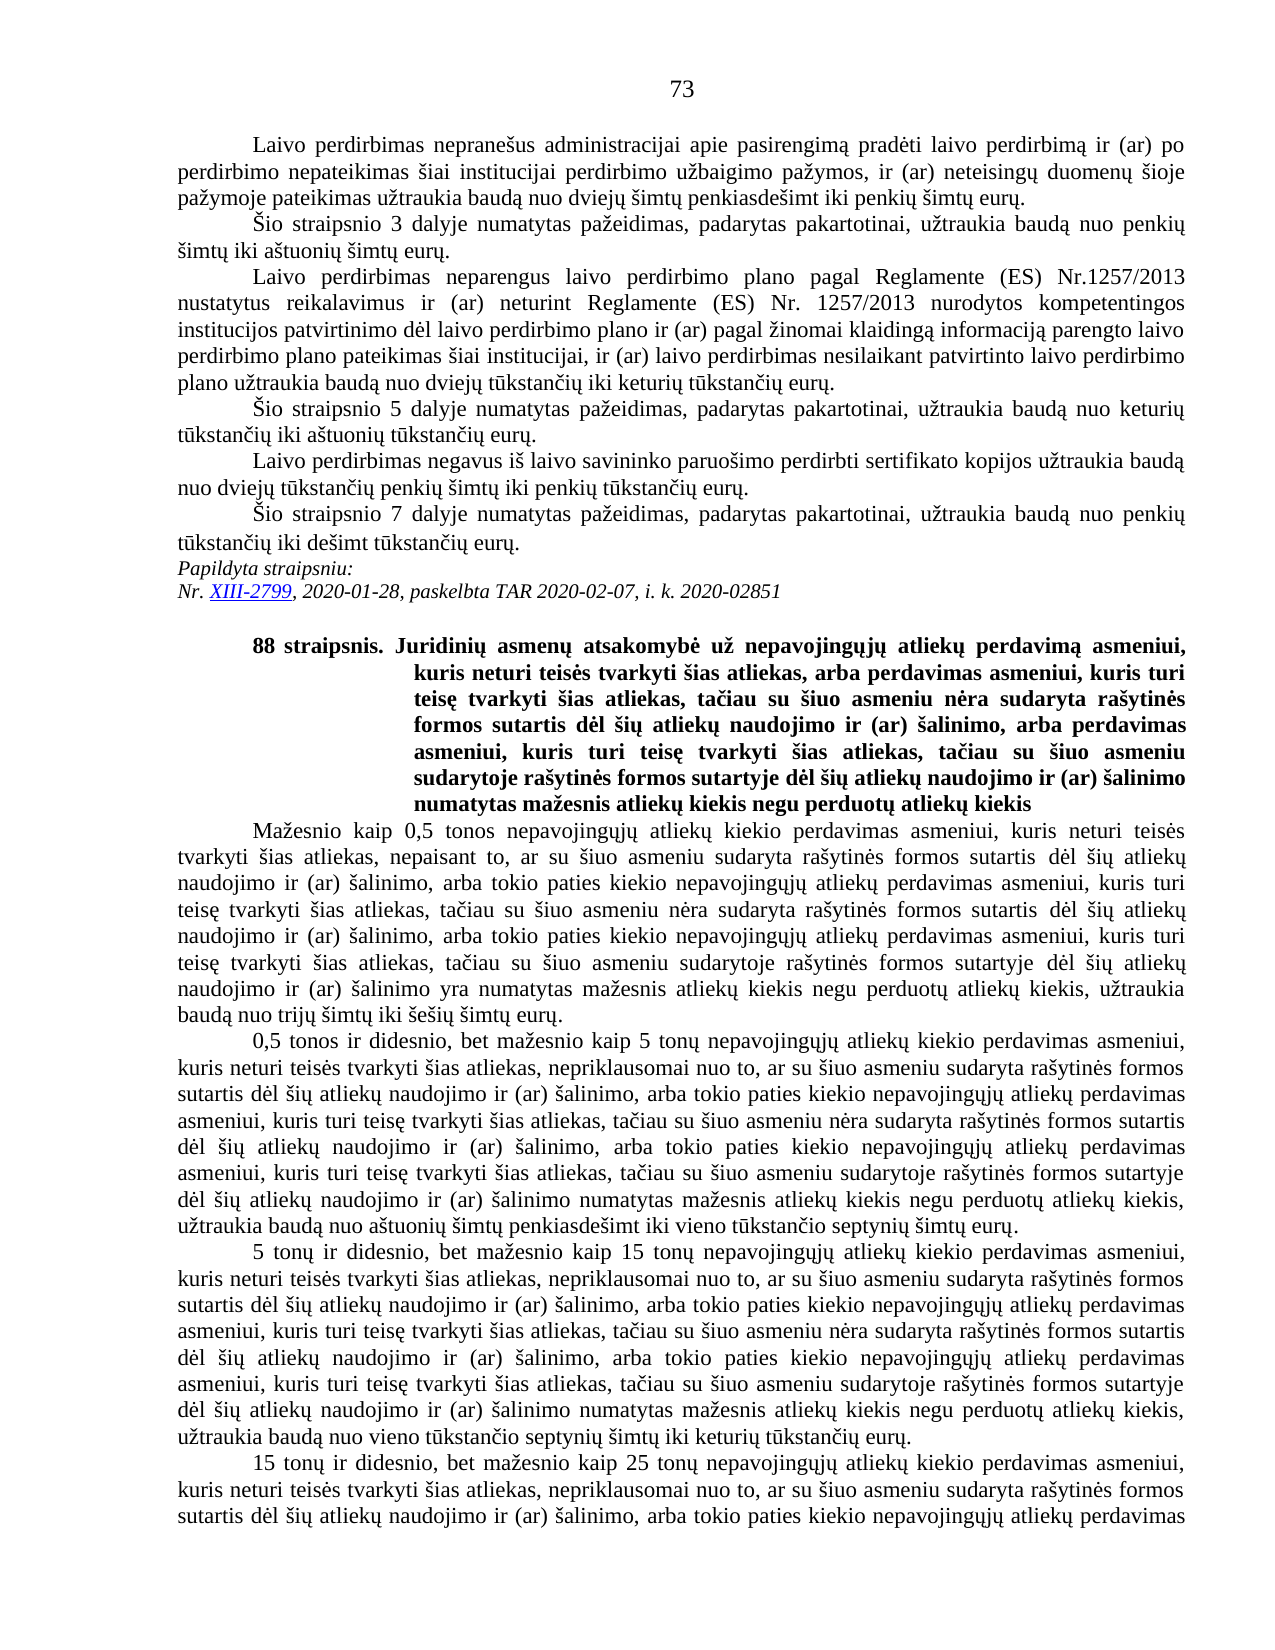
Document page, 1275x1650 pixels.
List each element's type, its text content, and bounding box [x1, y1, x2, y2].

text Šio straipsnio 7 dalyje numatytas pažeidimas, padarytas pakartotinai, užtraukia baudą nuo penkių tūkstančių iki dešimt tūkstančių eurų. [177, 500, 1186, 555]
text 88 straipsnis. Juridinių asmenų atsakomybė už nepavojingųjų atliekų perdavimą asmeniui, kuris neturi teisės tvarkyti šias atliekas, arba perdavimas asmeniui, kuris turi teisę tvarkyti šias atliekas, tačiau su šiuo asmeniu nėra sudaryta rašytinės formos sutartis dėl šių atliekų naudojimo ir (ar) šalinimo, arba perdavimas asmeniui, kuris turi teisę tvarkyti šias atliekas, tačiau su šiuo asmeniu sudarytoje rašytinės formos sutartyje dėl šių atliekų naudojimo ir (ar) šalinimo numatytas mažesnis atliekų kiekis negu perduotų atliekų kiekis [252, 632, 1186, 817]
text 5 tonų ir didesnio, bet mažesnio kaip 15 tonų nepavojingųjų atliekų kiekio perdavimas asmeniui, kuris neturi teisės tvarkyti šias atliekas, nepriklausomai nuo to, ar su šiuo asmeniu sudaryta rašytinės formos sutartis dėl šių atliekų naudojimo ir (ar) šalinimo, arba tokio paties kiekio nepavojingųjų atliekų perdavimas asmeniui, kuris turi teisę tvarkyti šias atliekas, tačiau su šiuo asmeniu nėra sudaryta rašytinės formos sutartis dėl šių atliekų naudojimo ir (ar) šalinimo, arba tokio paties kiekio nepavojingųjų atliekų perdavimas asmeniui, kuris turi teisę tvarkyti šias atliekas, tačiau su šiuo asmeniu sudarytoje rašytinės formos sutartyje dėl šių atliekų naudojimo ir (ar) šalinimo numatytas mažesnis atliekų kiekis negu perduotų atliekų kiekis, užtraukia baudą nuo vieno tūkstančio septynių šimtų iki keturių tūkstančių eurų. [177, 1238, 1186, 1449]
text Mažesnio kaip 0,5 tonos nepavojingųjų atliekų kiekio perdavimas asmeniui, kuris neturi teisės tvarkyti šias atliekas, nepaisant to, ar su šiuo asmeniu sudaryta rašytinės formos sutartis dėl šių atliekų naudojimo ir (ar) šalinimo, arba tokio paties kiekio nepavojingųjų atliekų perdavimas asmeniui, kuris turi teisę tvarkyti šias atliekas, tačiau su šiuo asmeniu nėra sudaryta rašytinės formos sutartis dėl šių atliekų naudojimo ir (ar) šalinimo, arba tokio paties kiekio nepavojingųjų atliekų perdavimas asmeniui, kuris turi teisę tvarkyti šias atliekas, tačiau su šiuo asmeniu sudarytoje rašytinės formos sutartyje dėl šių atliekų naudojimo ir (ar) šalinimo yra numatytas mažesnis atliekų kiekis negu perduotų atliekų kiekis, užtraukia baudą nuo trijų šimtų iki šešių šimtų eurų. [177, 817, 1186, 1028]
text Laivo perdirbimas negavus iš laivo savininko paruošimo perdirbti sertifikato kopijos užtraukia baudą nuo dviejų tūkstančių penkių šimtų iki penkių tūkstančių eurų. [177, 448, 1186, 500]
text Šio straipsnio 5 dalyje numatytas pažeidimas, padarytas pakartotinai, užtraukia baudą nuo keturių tūkstančių iki aštuonių tūkstančių eurų. [177, 395, 1186, 448]
text Papildyta straipsniu: [177, 555, 1186, 579]
text Laivo perdirbimas neparengus laivo perdirbimo plano pagal Reglamente (ES) Nr.1257/2013 nustatytus reikalavimus ir (ar) neturint Reglamente (ES) Nr. 1257/2013 nurodytos kompetentingos institucijos patvirtinimo dėl laivo perdirbimo plano ir (ar) pagal žinomai klaidingą informaciją parengto laivo perdirbimo plano pateikimas šiai institucijai, ir (ar) laivo perdirbimas nesilaikant patvirtinto laivo perdirbimo plano užtraukia baudą nuo dviejų tūkstančių iki keturių tūkstančių eurų. [177, 263, 1186, 395]
text Nr. XIII-2799, 2020-01-28, paskelbta TAR 2020-02-07, i. k. 2020-02851 [177, 579, 1186, 603]
text Laivo perdirbimas nepranešus administracijai apie pasirengimą pradėti laivo perdirbimą ir (ar) po perdirbimo nepateikimas šiai institucijai perdirbimo užbaigimo pažymos, ir (ar) neteisingų duomenų šioje pažymoje pateikimas užtraukia baudą nuo dviejų šimtų penkiasdešimt iki penkių šimtų eurų. [177, 131, 1186, 210]
text 15 tonų ir didesnio, bet mažesnio kaip 25 tonų nepavojingųjų atliekų kiekio perdavimas asmeniui, kuris neturi teisės tvarkyti šias atliekas, nepriklausomai nuo to, ar su šiuo asmeniu sudaryta rašytinės formos sutartis dėl šių atliekų naudojimo ir (ar) šalinimo, arba tokio paties kiekio nepavojingųjų atliekų perdavimas [177, 1449, 1186, 1528]
text 0,5 tonos ir didesnio, bet mažesnio kaip 5 tonų nepavojingųjų atliekų kiekio perdavimas asmeniui, kuris neturi teisės tvarkyti šias atliekas, nepriklausomai nuo to, ar su šiuo asmeniu sudaryta rašytinės formos sutartis dėl šių atliekų naudojimo ir (ar) šalinimo, arba tokio paties kiekio nepavojingųjų atliekų perdavimas asmeniui, kuris turi teisę tvarkyti šias atliekas, tačiau su šiuo asmeniu nėra sudaryta rašytinės formos sutartis dėl šių atliekų naudojimo ir (ar) šalinimo, arba tokio paties kiekio nepavojingųjų atliekų perdavimas asmeniui, kuris turi teisę tvarkyti šias atliekas, tačiau su šiuo asmeniu sudarytoje rašytinės formos sutartyje dėl šių atliekų naudojimo ir (ar) šalinimo numatytas mažesnis atliekų kiekis negu perduotų atliekų kiekis, užtraukia baudą nuo aštuonių šimtų penkiasdešimt iki vieno tūkstančio septynių šimtų eurų. [177, 1028, 1186, 1238]
text Šio straipsnio 3 dalyje numatytas pažeidimas, padarytas pakartotinai, užtraukia baudą nuo penkių šimtų iki aštuonių šimtų eurų. [177, 210, 1186, 263]
